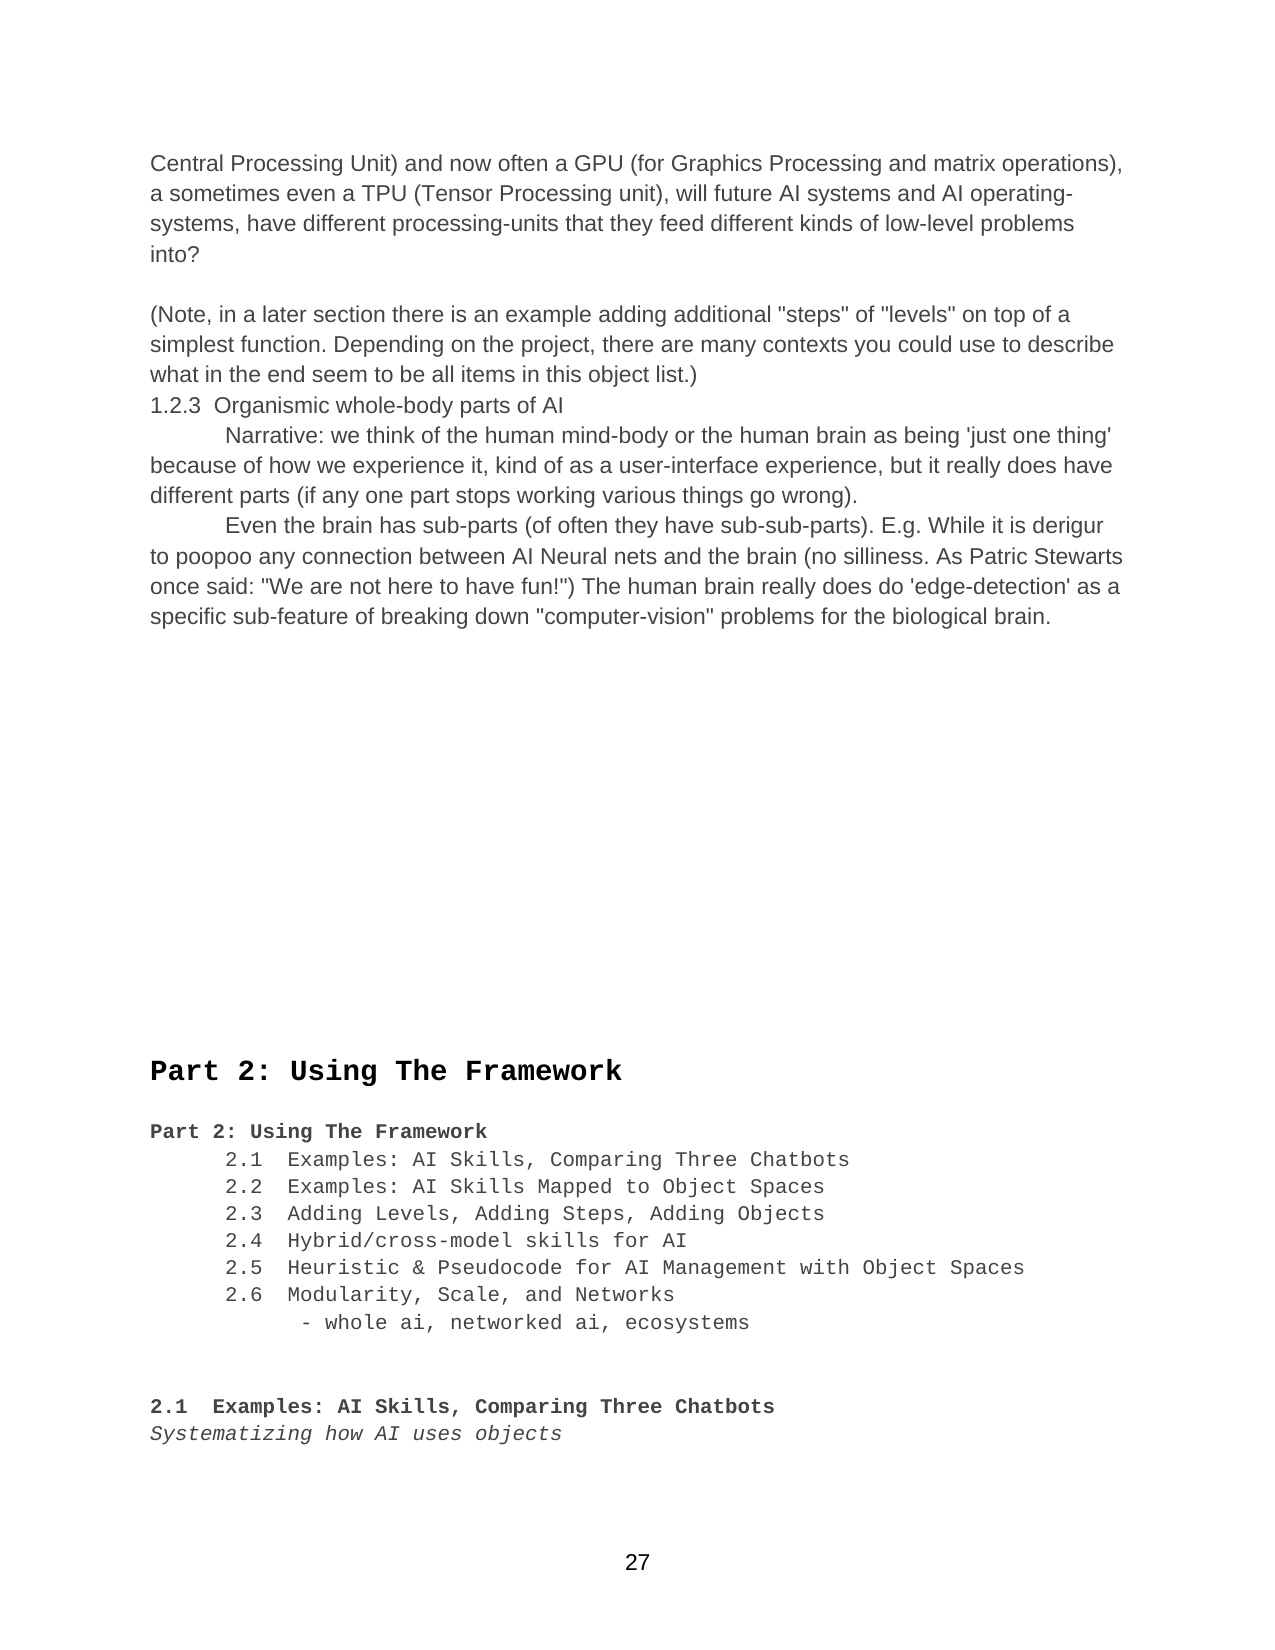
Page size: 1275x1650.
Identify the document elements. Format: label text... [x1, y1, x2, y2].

text 2.2 Examples: AI Skills Mapped to Object Spaces [150, 1176, 1125, 1199]
text Narrative: we think of the human mind-body or the human brain as being 'just one thing' because of how we experience it, kind of as a user-interface experience, but it really does have different parts (if any one part stops working various things go wrong). [150, 422, 1125, 509]
text Systematizing how AI uses objects [150, 1423, 1125, 1447]
text 1.2.3 Organismic whole-body parts of AI [150, 392, 1125, 418]
text 2.3 Adding Levels, Adding Steps, Adding Objects [225, 1203, 1125, 1227]
text 2.5 Heuristic & Pseudocode for AI Management with Object Spaces [225, 1257, 1125, 1281]
text 2.6 Modularity, Scale, and Networks [225, 1284, 1125, 1308]
text - whole ai, networked ai, ecosystems [150, 1312, 1125, 1335]
text 2.4 Hybrid/cross-model skills for AI [225, 1230, 1125, 1254]
text Part 2: Using The Framework [150, 1121, 1125, 1145]
text Part 2: Using The Framework [150, 1056, 1125, 1089]
text (Note, in a later section there is an example adding additional "steps" of "levels" on top of a simplest function. Depending on the project, there are many contexts you could use to describe what in the end seem to be all items in this object list.) [150, 301, 1125, 388]
text 2.1 Examples: AI Skills, Comparing Three Chatbots [225, 1148, 1125, 1172]
text 2.1 Examples: AI Skills, Comparing Three Chatbots [150, 1396, 1125, 1420]
text Central Processing Unit) and now often a GPU (for Graphics Processing and matrix operations), a sometimes even a TPU (Tensor Processing unit), will future AI systems and AI operating-systems, have different processing-units that they feed different kinds of low-level problems into? [150, 150, 1125, 267]
text Even the brain has sub-parts (of often they have sub-sub-parts). E.g. While it is derigur to poopoo any connection between AI Neural nets and the brain (no silliness. As Patric Stewarts once said: "We are not here to have fun!") The human brain really does do 'edge-detection' as a specific sub-feature of breaking down "computer-vision" problems for the biological brain. [150, 512, 1125, 629]
